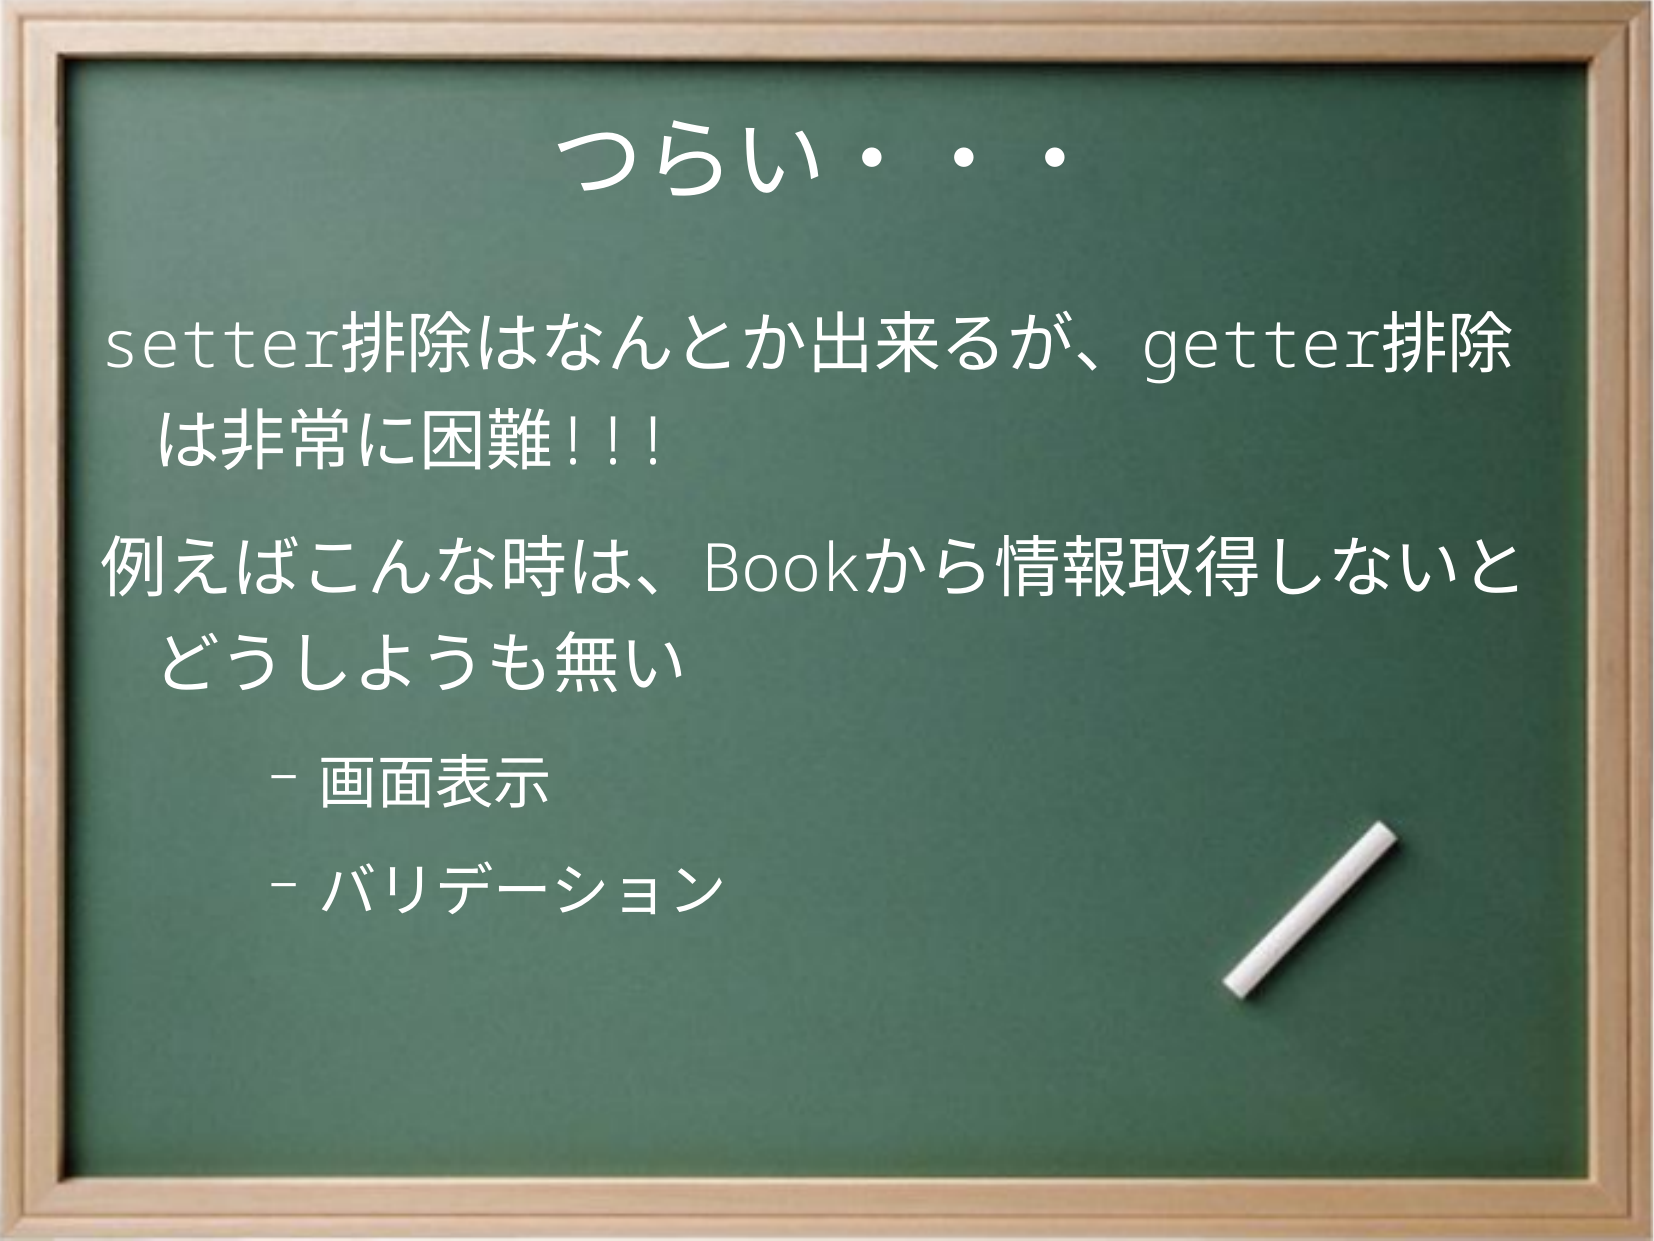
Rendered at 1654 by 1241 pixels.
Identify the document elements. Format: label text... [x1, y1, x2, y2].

title つらい・・・ [82, 49, 1571, 257]
list setter排除はなんとか出来るが、getter排除は非常に困難!!! 例えばこんな時は、Bookから情報取得しないとどうしようも無い 画面表示 バリデーション [82, 290, 1571, 1101]
picture [0, 0, 1654, 1241]
